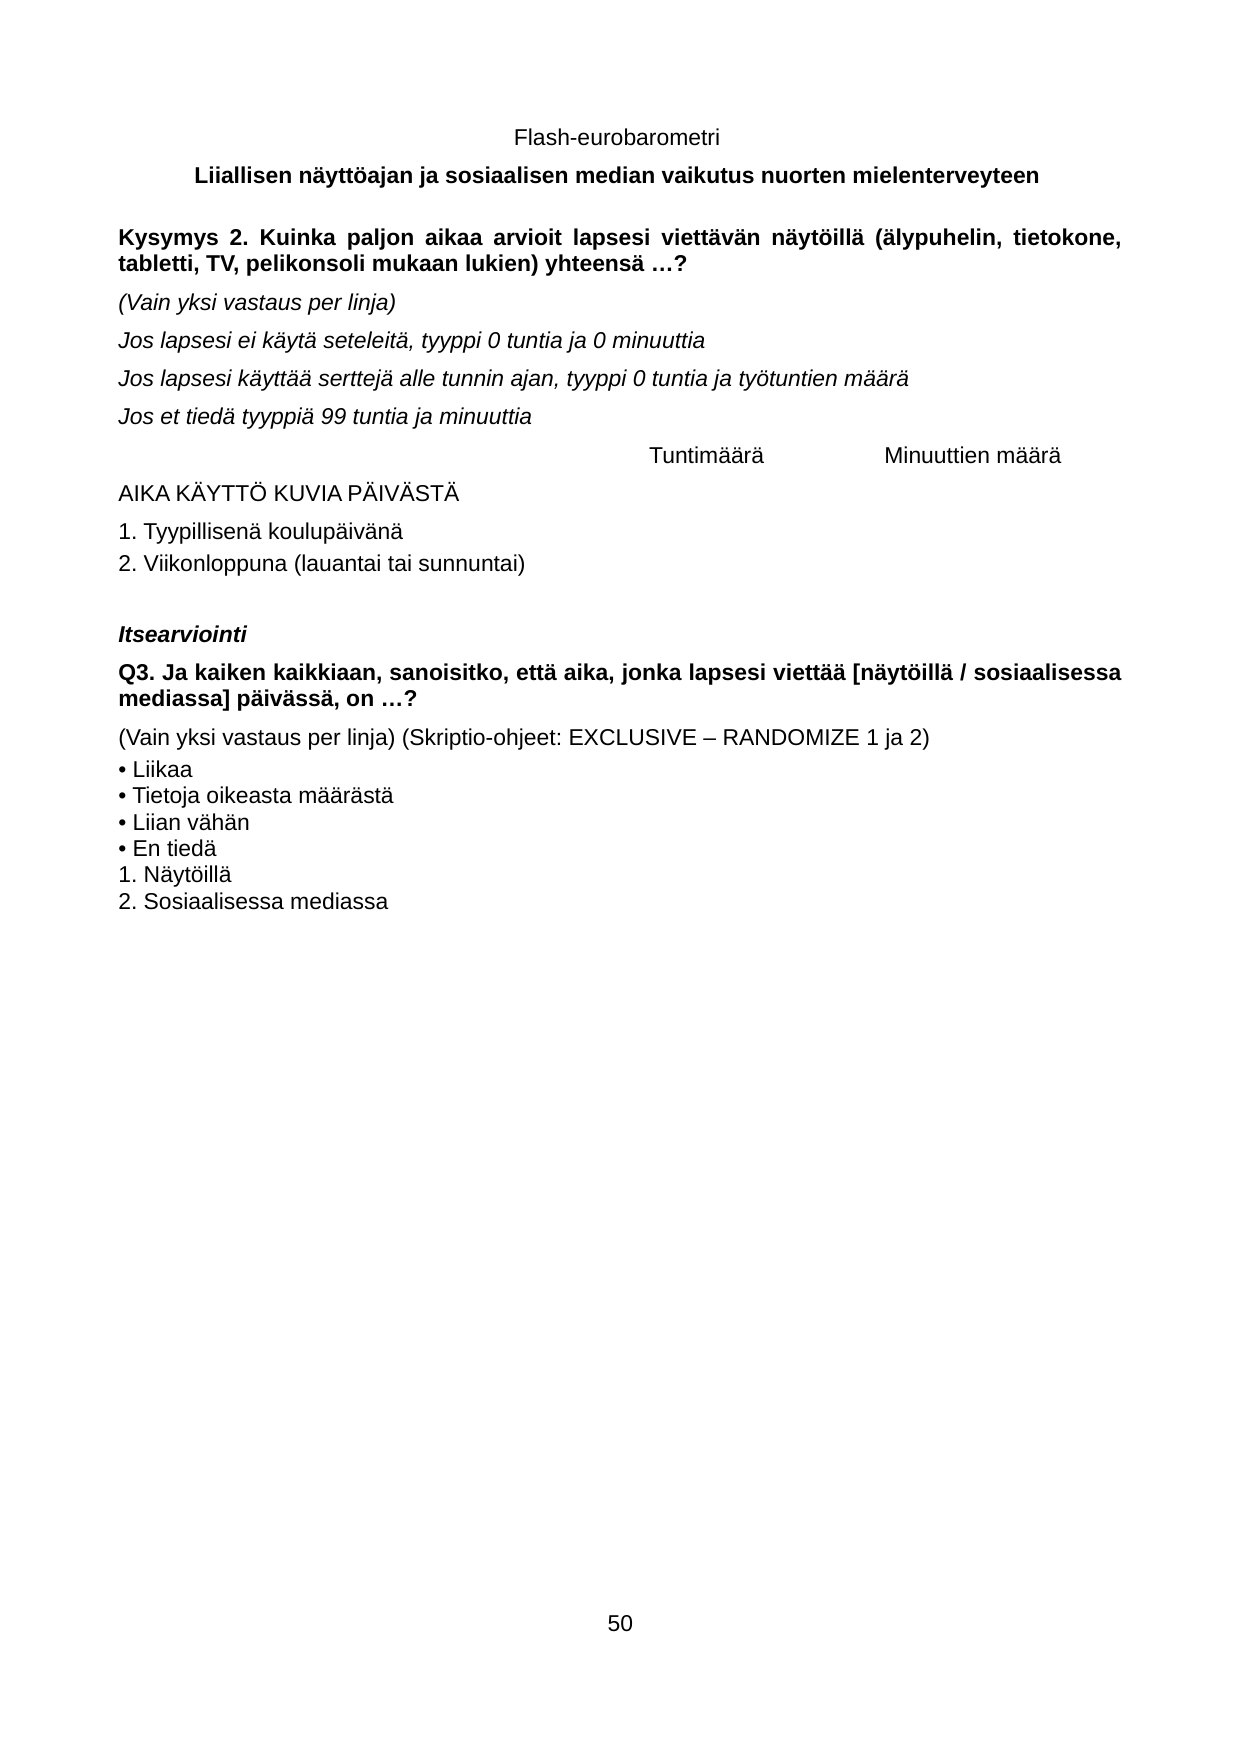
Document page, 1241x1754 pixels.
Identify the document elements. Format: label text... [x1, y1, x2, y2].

text 2. Sosiaalisessa mediassa [118, 888, 1122, 914]
text • Liian vähän [118, 809, 1122, 835]
table_header Tuntimäärä [649, 436, 884, 474]
text Jos et tiedä tyyppiä 99 tuntia ja minuuttia [118, 403, 1122, 430]
table_cell AIKA KÄYTTÖ KUVIA PÄIVÄSTÄ [118, 474, 649, 512]
text • En tiedä [118, 835, 1122, 861]
text 2. Viikonloppuna (lauantai tai sunnuntai) [118, 550, 1122, 577]
table_cell [649, 474, 884, 512]
text (Vain yksi vastaus per linja) [118, 289, 1122, 315]
text Itsearviointi [118, 621, 1122, 647]
text • Tietoja oikeasta määrästä [118, 782, 1122, 809]
text 1. Tyypillisenä koulupäivänä [118, 518, 1122, 544]
text (Vain yksi vastaus per linja) (Skriptio-ohjeet: EXCLUSIVE – RANDOMIZE 1 ja 2) [118, 724, 1122, 750]
text Jos lapsesi käyttää serttejä alle tunnin ajan, tyyppi 0 tuntia ja työtuntien määrä [118, 365, 1122, 391]
table_cell [884, 474, 1122, 512]
text • Liikaa [118, 756, 1122, 782]
table_header Minuuttien määrä [884, 436, 1122, 474]
table_header [118, 436, 649, 474]
text Jos lapsesi ei käytä seteleitä, tyyppi 0 tuntia ja 0 minuuttia [118, 327, 1122, 353]
text Kysymys 2. Kuinka paljon aikaa arvioit lapsesi viettävän näytöillä (älypuhelin, tietokone, tabletti, TV, pelikonsoli mukaan lukien) yhteensä …? [118, 224, 1122, 277]
text 1. Näytöillä [118, 861, 1122, 888]
text Q3. Ja kaiken kaikkiaan, sanoisitko, että aika, jonka lapsesi viettää [näytöillä / sosiaalisessa mediassa] päivässä, on …? [118, 659, 1122, 712]
